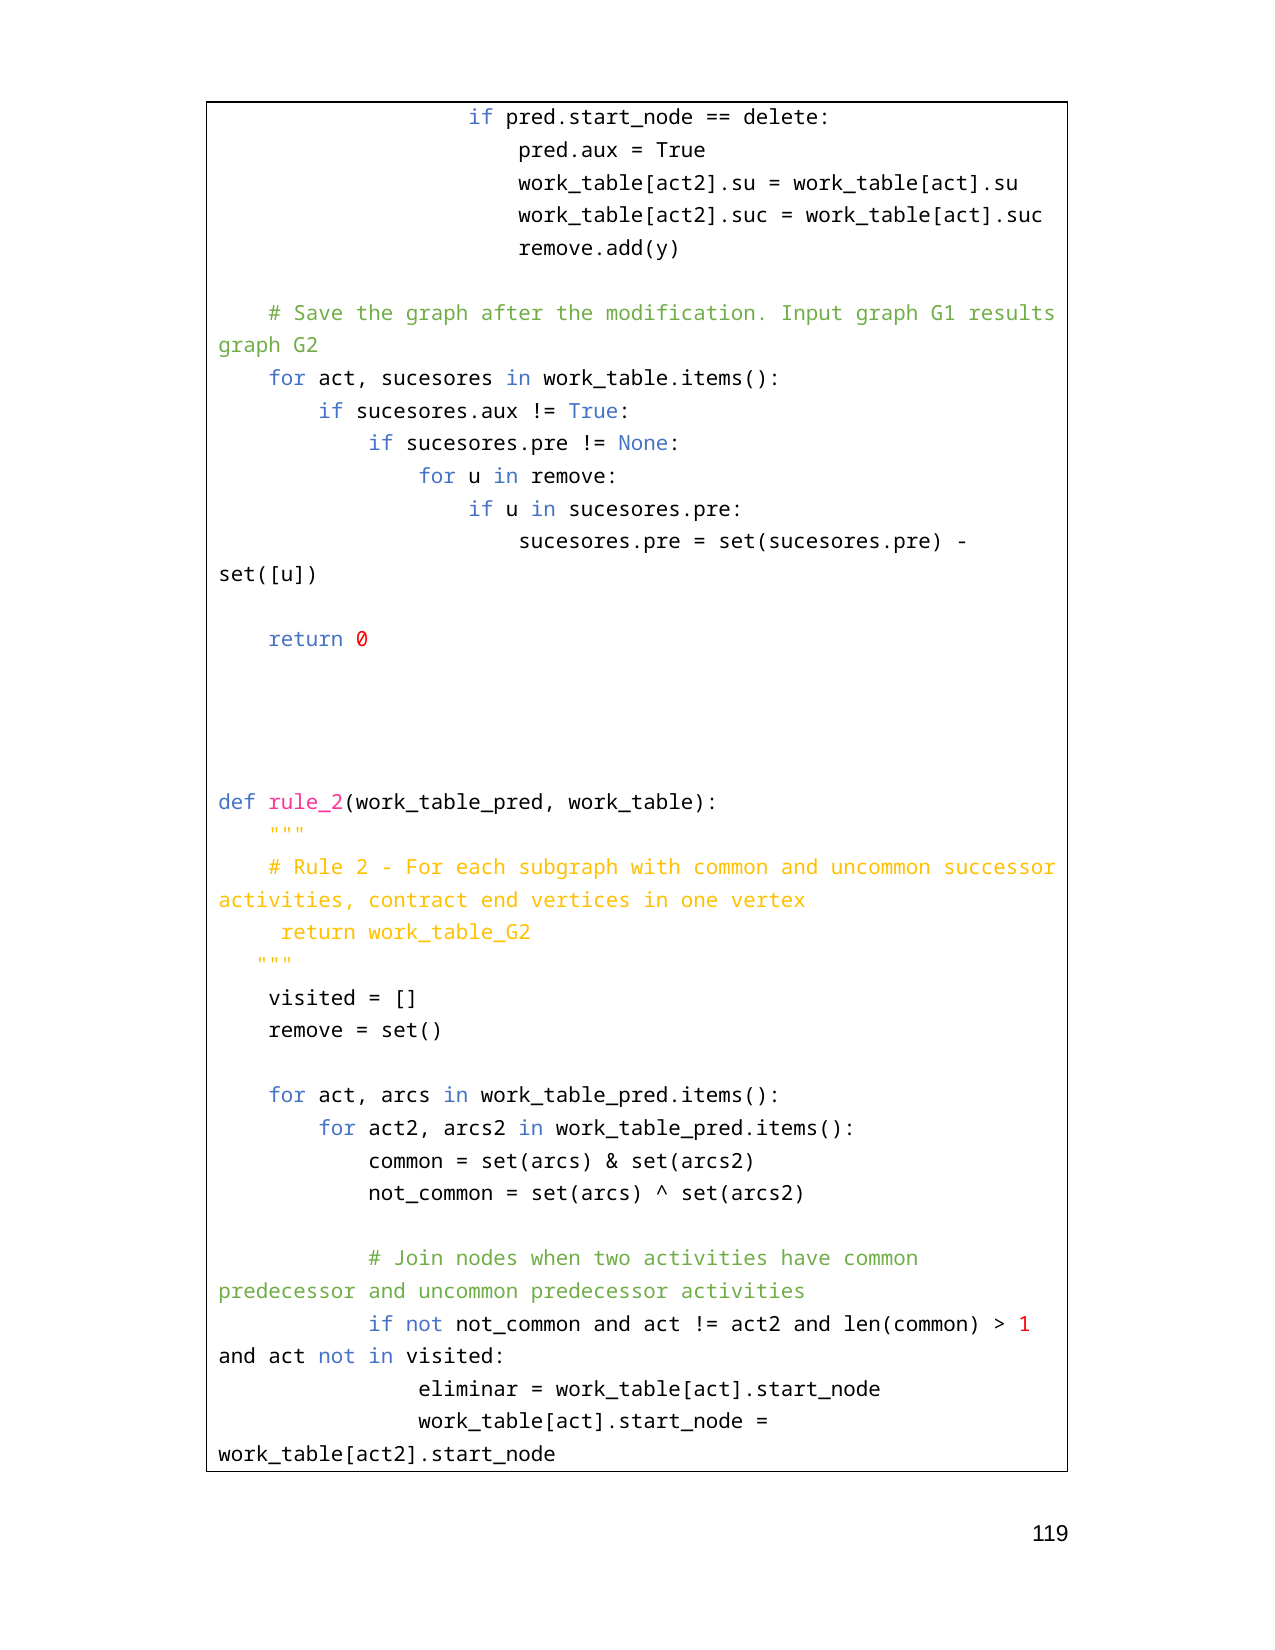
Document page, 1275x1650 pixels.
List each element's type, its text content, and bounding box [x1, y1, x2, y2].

table_header if pred.start_node == delete: pred.aux = True work_table[act2].su = work_table[act].su work_table[act2].suc = work_table[act].suc remove.add(y) # Save the graph after the modification. Input graph G1 results graph G2 for act, sucesores in work_table.items(): if sucesores.aux != True: if sucesores.pre != None: for u in remove: if u in sucesores.pre: sucesores.pre = set(sucesores.pre) - set([u]) return 0 def rule_2(work_table_pred, work_table): """ # Rule 2 - For each subgraph with common and uncommon successor activities, contract end vertices in one vertex return work_table_G2 """ visited = [] remove = set() for act, arcs in work_table_pred.items(): for act2, arcs2 in work_table_pred.items(): common = set(arcs) & set(arcs2) not_common = set(arcs) ^ set(arcs2) # Join nodes when two activities have common predecessor and uncommon predecessor activities if not not_common and act != act2 and len(common) > 1 and act not in visited: eliminar = work_table[act].start_node work_table[act].start_node = work_table[act2].start_node [207, 103, 1067, 1471]
